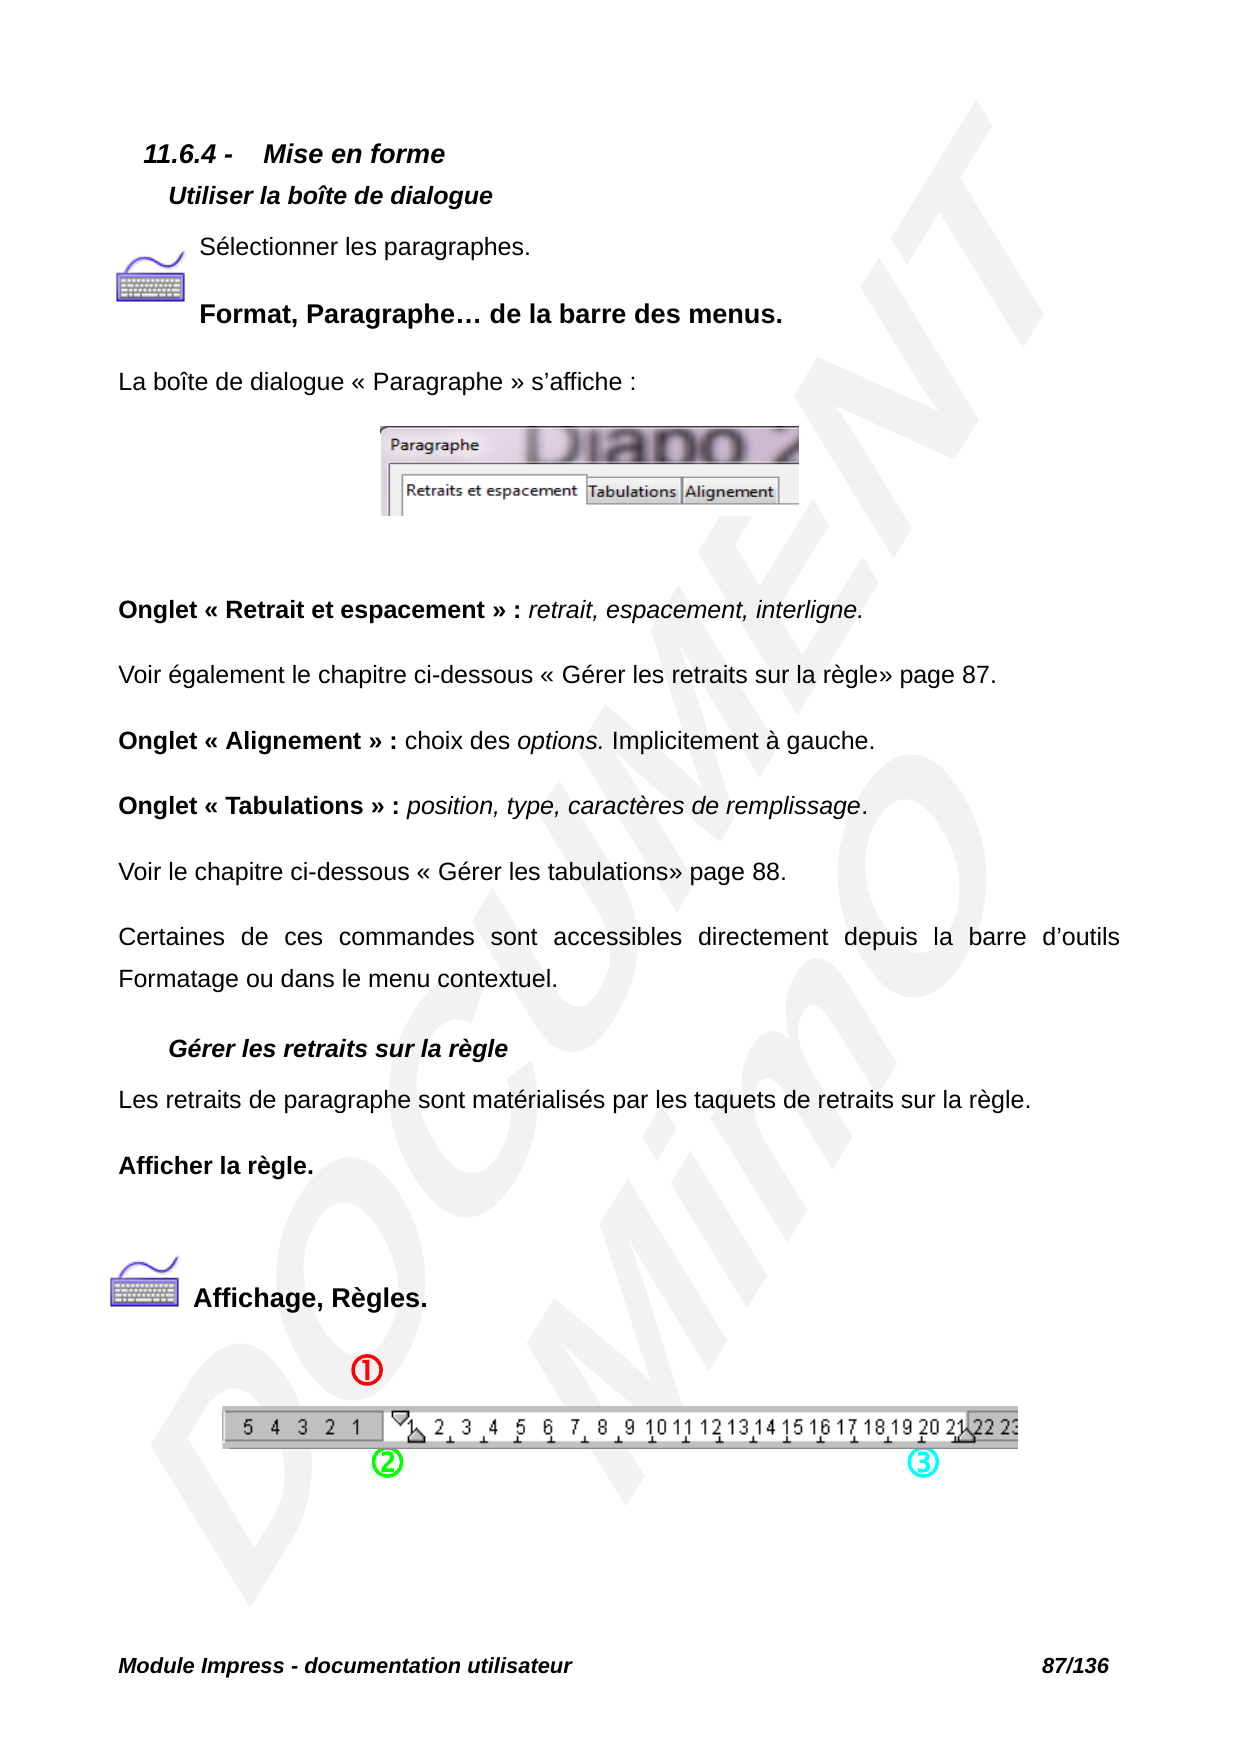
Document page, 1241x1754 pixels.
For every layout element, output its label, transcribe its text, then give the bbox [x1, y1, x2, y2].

text Voir également le chapitre ci-dessous « Gérer les retraits sur la règle» page 87. [118, 661, 1122, 689]
text La boîte de dialogue « Paragraphe » s’affiche : [118, 368, 1122, 396]
text Onglet « Retrait et espacement » : retrait, espacement, interligne. [118, 595, 1122, 623]
text  [348, 1356, 1122, 1394]
text Format, Paragraphe… de la barre des menus. [118, 299, 1122, 329]
text Les retraits de paragraphe sont matérialisés par les taquets de retraits sur la règle. [118, 1086, 1122, 1114]
text Onglet « Tabulations » : position, type, caractères de remplissage. [118, 792, 1122, 820]
text   [369, 1407, 1122, 1486]
text Affichage, Règles. [182, 1283, 1122, 1313]
text Afficher la règle. [118, 1152, 1122, 1180]
subtitle Gérer les retraits sur la règle [168, 1035, 1122, 1063]
text Sélectionner les paragraphes. [118, 233, 1122, 261]
text Certaines de ces commandes sont accessibles directement depuis la barre d’outils Formatage ou dans le menu contextuel. [118, 923, 1122, 993]
subtitle Mise en forme [143, 139, 1122, 169]
picture [112, 240, 188, 316]
subtitle Utiliser la boîte de dialogue [168, 182, 1122, 209]
picture [106, 1245, 182, 1321]
picture [380, 426, 799, 516]
text Voir le chapitre ci-dessous « Gérer les tabulations» page 88. [118, 857, 1122, 885]
text Onglet « Alignement » : choix des options. Implicitement à gauche. [118, 726, 1122, 754]
